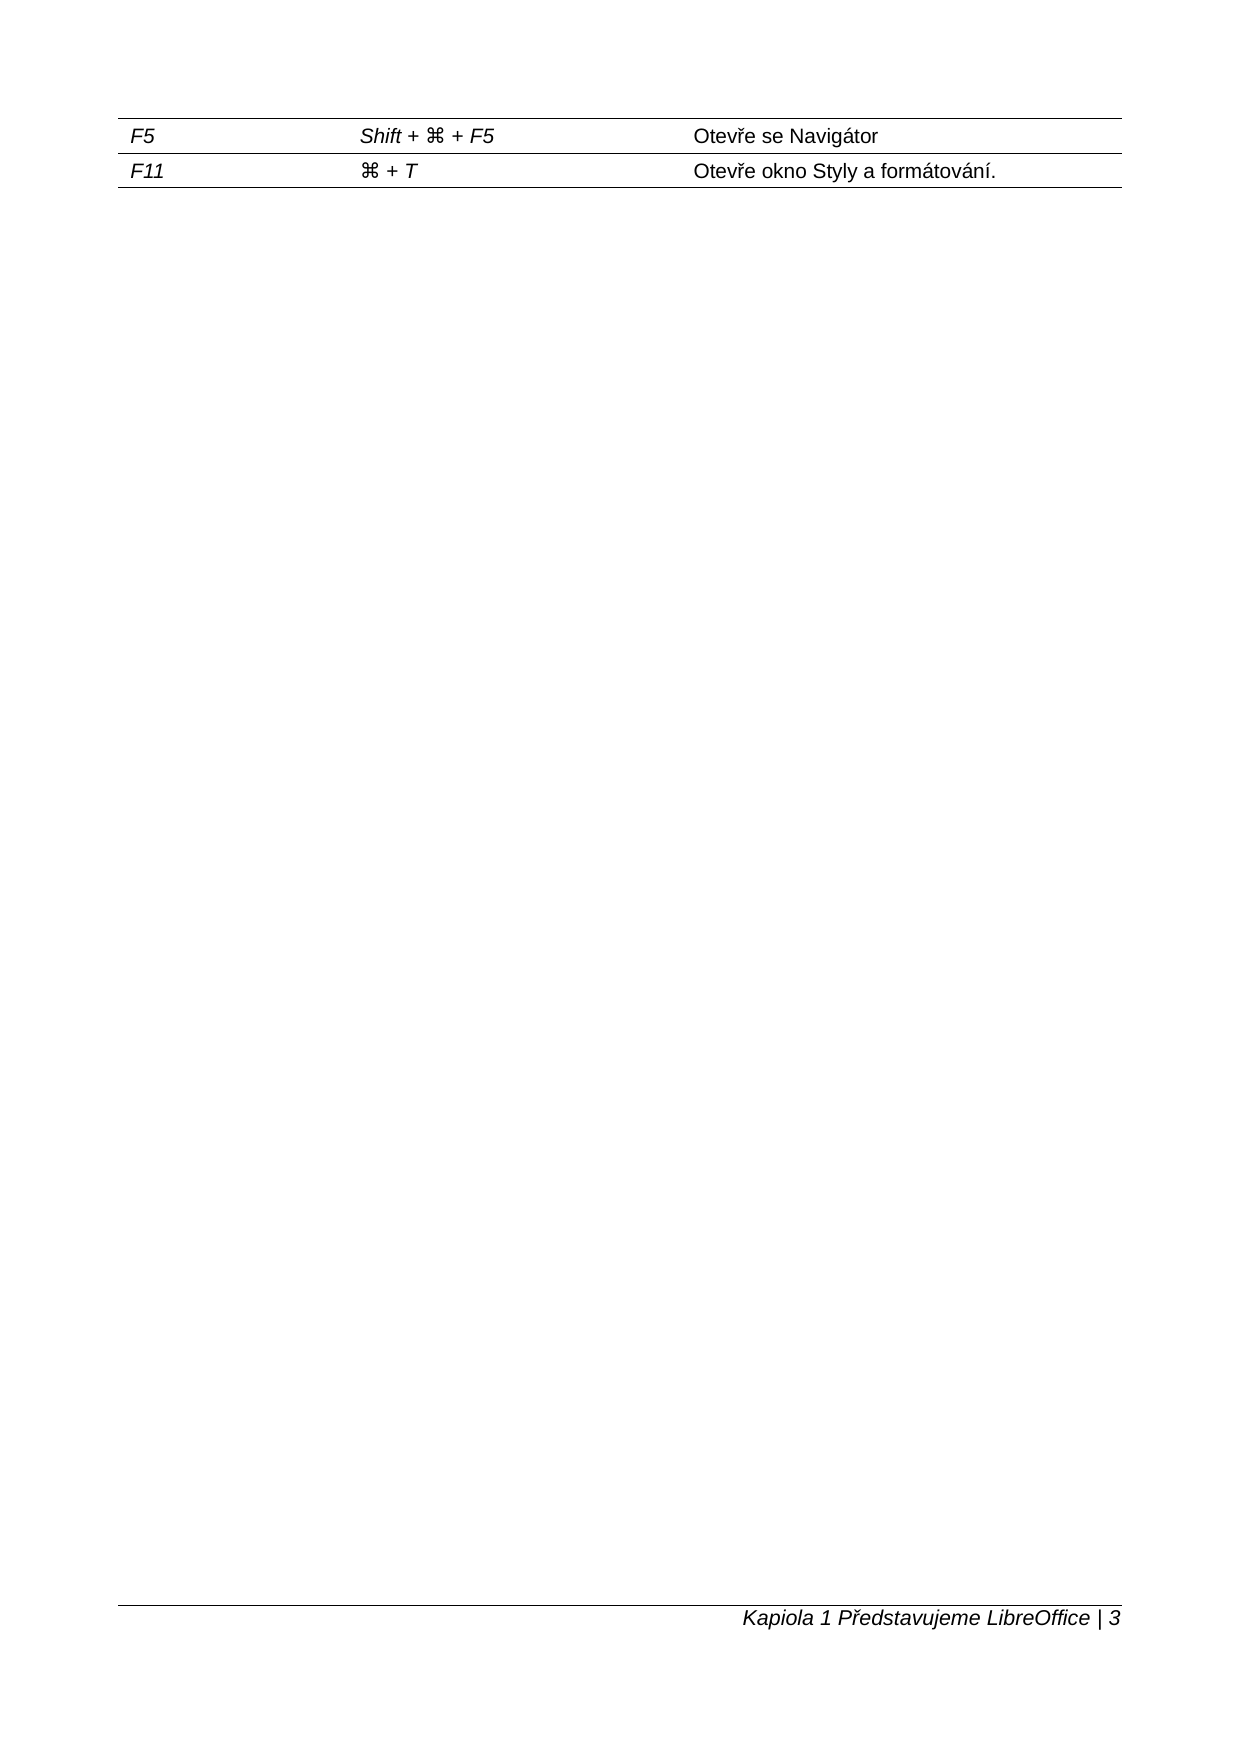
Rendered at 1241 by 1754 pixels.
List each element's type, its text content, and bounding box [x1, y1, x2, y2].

table_cell F11 [118, 154, 347, 187]
table_cell Otevře se Navigátor [681, 119, 1122, 153]
table_cell F5 [118, 119, 347, 153]
table_cell Shift + ⌘ + F5 [348, 119, 681, 153]
table_cell Otevře okno Styly a formátování. [681, 154, 1122, 187]
table_cell ⌘ + T [348, 154, 681, 187]
